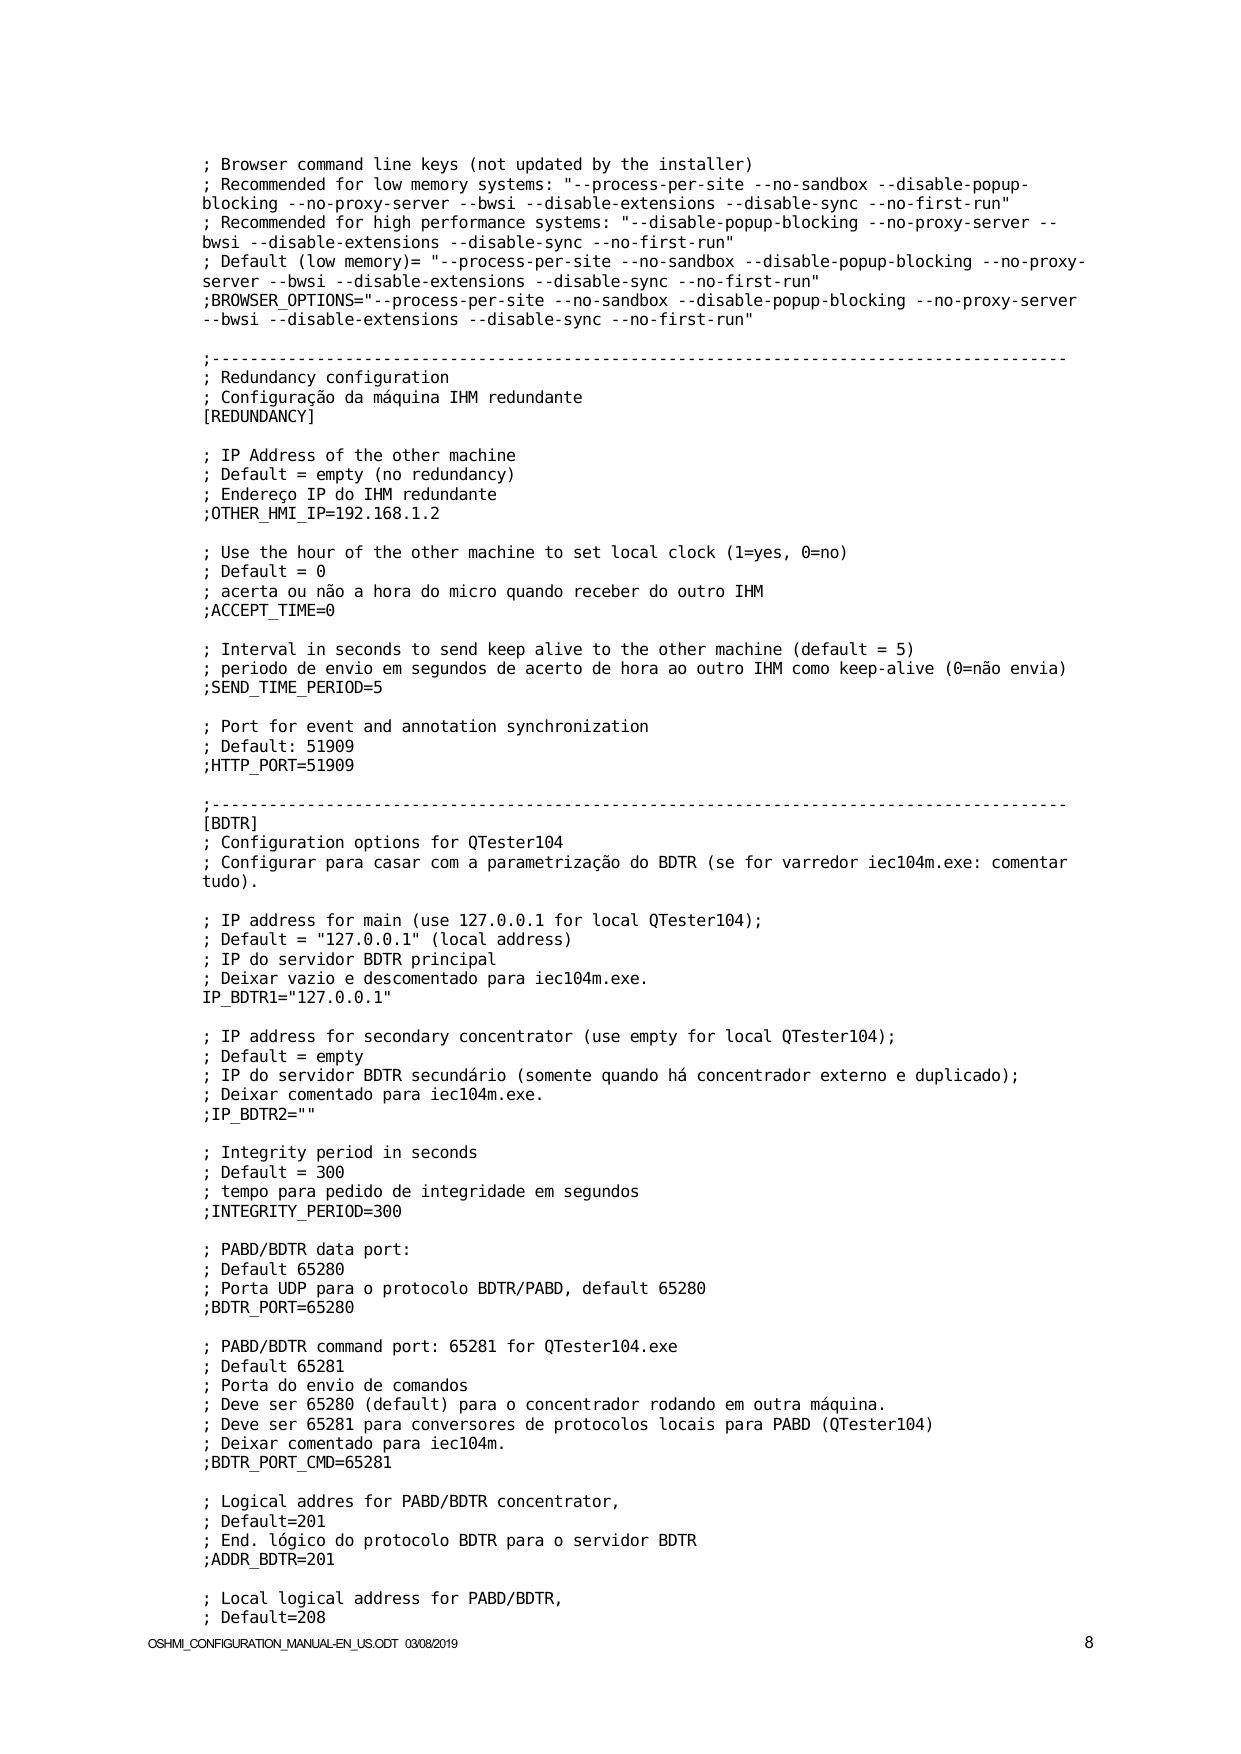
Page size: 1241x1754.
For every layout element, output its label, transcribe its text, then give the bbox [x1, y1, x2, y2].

text ;HTTP_PORT=51909 [202, 756, 1093, 775]
text ; Endereço IP do IHM redundante [202, 484, 1093, 504]
text ; Configuração da máquina IHM redundante [202, 388, 1093, 407]
text [REDUNDANCY] [202, 407, 1093, 426]
text ;OTHER_HMI_IP=192.168.1.2 [202, 504, 1093, 523]
text ; Deve ser 65281 para conversores de protocolos locais para PABD (QTester104) [202, 1414, 1093, 1434]
text ; Recommended for high performance systems: "--disable-popup-blocking --no-proxy-server --bwsi --disable-extensions --disable-sync --no-first-run" [202, 213, 1093, 252]
text ; Default = 300 [202, 1163, 1093, 1182]
text ; Logical addres for PABD/BDTR concentrator, [202, 1492, 1093, 1511]
text ; Porta UDP para o protocolo BDTR/PABD, default 65280 [202, 1279, 1093, 1298]
text ;------------------------------------------------------------------------------------------ [202, 349, 1093, 368]
text ; IP do servidor BDTR secundário (somente quando há concentrador externo e duplicado); [202, 1066, 1093, 1085]
text ; Default = "127.0.0.1" (local address) [202, 930, 1093, 949]
text ; PABD/BDTR data port: [202, 1240, 1093, 1259]
text ; periodo de envio em segundos de acerto de hora ao outro IHM como keep-alive (0=não envia) [202, 659, 1093, 678]
text ; Configurar para casar com a parametrização do BDTR (se for varredor iec104m.exe: comentar tudo). [202, 853, 1093, 891]
text ;------------------------------------------------------------------------------------------ [202, 794, 1093, 814]
text ; Porta do envio de comandos [202, 1376, 1093, 1395]
text ;SEND_TIME_PERIOD=5 [202, 678, 1093, 698]
text ; Deixar comentado para iec104m. [202, 1434, 1093, 1453]
text ; Default (low memory)= "--process-per-site --no-sandbox --disable-popup-blocking --no-proxy-server --bwsi --disable-extensions --disable-sync --no-first-run" [202, 252, 1093, 291]
text ; Deixar vazio e descomentado para iec104m.exe. [202, 969, 1093, 988]
text ; tempo para pedido de integridade em segundos [202, 1182, 1093, 1201]
text ; Default = 0 [202, 562, 1093, 581]
text ; Deixar comentado para iec104m.exe. [202, 1085, 1093, 1104]
text ; Default: 51909 [202, 736, 1093, 756]
text ;ADDR_BDTR=201 [202, 1550, 1093, 1569]
text ; End. lógico do protocolo BDTR para o servidor BDTR [202, 1531, 1093, 1550]
text ; Redundancy configuration [202, 368, 1093, 388]
text ; Deve ser 65280 (default) para o concentrador rodando em outra máquina. [202, 1395, 1093, 1414]
text ; Default = empty (no redundancy) [202, 465, 1093, 484]
text ; Recommended for low memory systems: "--process-per-site --no-sandbox --disable-popup-blocking --no-proxy-server --bwsi --disable-extensions --disable-sync --no-first-run" [202, 174, 1093, 213]
text ; Local logical address for PABD/BDTR, [202, 1589, 1093, 1608]
text ; Default=208 [202, 1608, 1093, 1628]
text ; PABD/BDTR command port: 65281 for QTester104.exe [202, 1337, 1093, 1356]
text ; IP do servidor BDTR principal [202, 949, 1093, 969]
text ;ACCEPT_TIME=0 [202, 601, 1093, 620]
text ; Configuration options for QTester104 [202, 833, 1093, 853]
text ; Browser command line keys (not updated by the installer) [202, 155, 1093, 174]
text ; IP address for secondary concentrator (use empty for local QTester104); [202, 1027, 1093, 1046]
text ; Default=201 [202, 1511, 1093, 1531]
text ; Default 65281 [202, 1356, 1093, 1376]
text IP_BDTR1="127.0.0.1" [202, 988, 1093, 1008]
text ;BDTR_PORT_CMD=65281 [202, 1453, 1093, 1473]
text ; IP address for main (use 127.0.0.1 for local QTester104); [202, 911, 1093, 930]
text ; IP Address of the other machine [202, 446, 1093, 465]
text ; Default 65280 [202, 1259, 1093, 1279]
text ;BROWSER_OPTIONS="--process-per-site --no-sandbox --disable-popup-blocking --no-proxy-server --bwsi --disable-extensions --disable-sync --no-first-run" [202, 291, 1093, 329]
text ; Use the hour of the other machine to set local clock (1=yes, 0=no) [202, 543, 1093, 562]
text ; Integrity period in seconds [202, 1143, 1093, 1163]
text [BDTR] [202, 814, 1093, 833]
text ; Interval in seconds to send keep alive to the other machine (default = 5) [202, 639, 1093, 659]
text ;IP_BDTR2="" [202, 1104, 1093, 1124]
text ; Port for event and annotation synchronization [202, 717, 1093, 736]
text ; Default = empty [202, 1046, 1093, 1066]
text ;BDTR_PORT=65280 [202, 1298, 1093, 1318]
text ; acerta ou não a hora do micro quando receber do outro IHM [202, 581, 1093, 601]
text ;INTEGRITY_PERIOD=300 [202, 1201, 1093, 1221]
